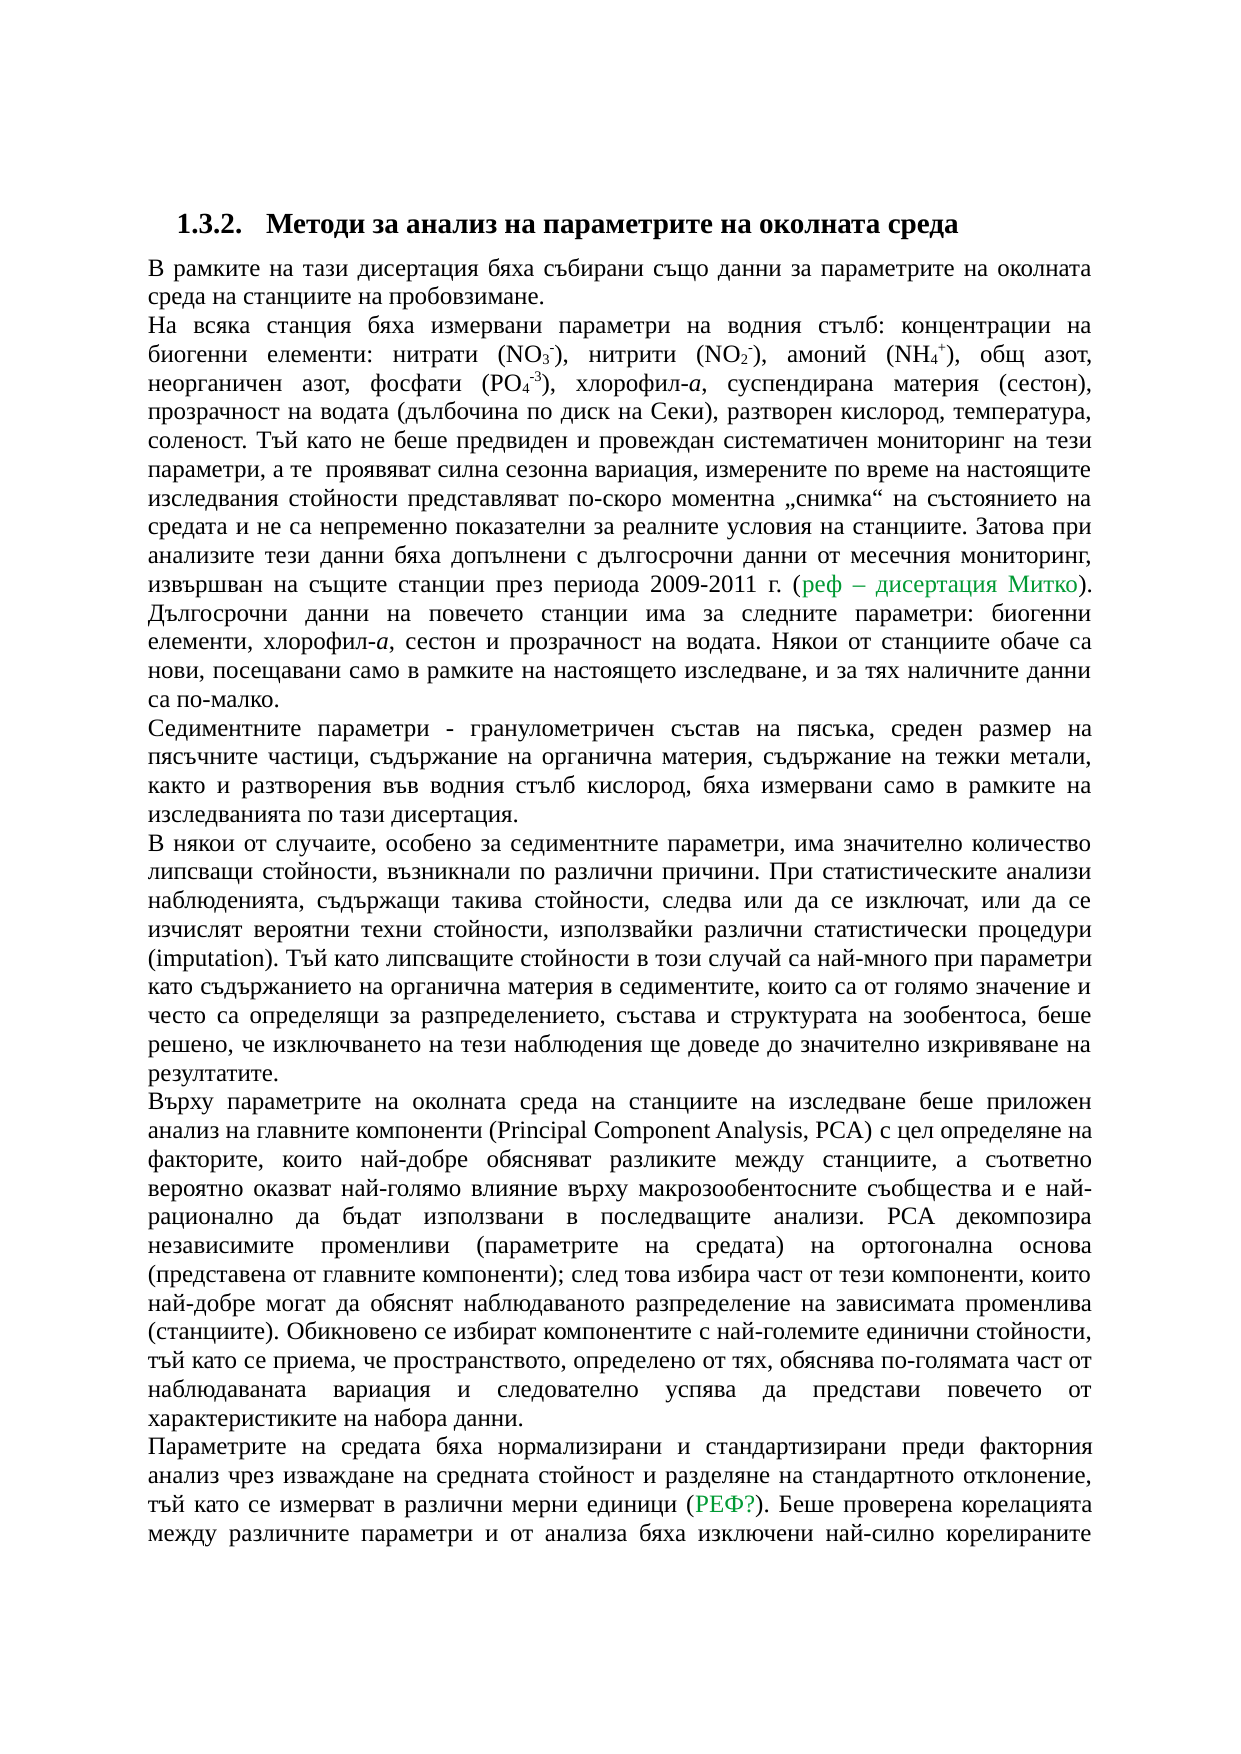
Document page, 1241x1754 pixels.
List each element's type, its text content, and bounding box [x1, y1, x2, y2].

text В някои от случаите, особено за седиментните параметри, има значително количество липсващи стойности, възникнали по различни причини. При статистическите анализи наблюденията, съдържащи такива стойности, следва или да се изключат, или да се изчислят вероятни техни стойности, използвайки различни статистически процедури (imputation). Тъй като липсващите стойности в този случай са най-много при параметри като съдържанието на органична материя в седиментите, които са от голямо значение и често са определящи за разпределението, състава и структурата на зообентоса, беше решено, че изключването на тези наблюдения ще доведе до значително изкривяване на резултатите. [148, 828, 1093, 1086]
text В рамките на тази дисертация бяха събирани също данни за параметрите на околната среда на станциите на пробовзимане. [148, 253, 1093, 310]
text Върху параметрите на околната среда на станциите на изследване беше приложен анализ на главните компоненти (Principal Component Analysis, PCA) с цел определяне на факторите, които най-добре обясняват разликите между станциите, а съответно вероятно оказват най-голямо влияние върху макрозообентосните съобщества и е най-рационално да бъдат използвани в последващите анализи. PCA декомпозира независимите променливи (параметрите на средата) на ортогонална основа (представена от главните компоненти); след това избира част от тези компоненти, които най-добре могат да обяснят наблюдаваното разпределение на зависимата променлива (станциите). Обикновено се избират компонентите с най-големите единични стойности, тъй като се приема, че пространството, определено от тях, обяснява по-голямата част от наблюдаваната вариация и следователно успява да представи повечето от характеристиките на набора данни. [148, 1086, 1093, 1431]
subtitle Методи за анализ на параметрите на околната среда [242, 207, 1093, 240]
text На всяка станция бяха измервани параметри на водния стълб: концентрации на биогенни елементи: нитрати (NO3-), нитрити (NO2-), амоний (NH4+), общ азот, неорганичен азот, фосфати (PO4-3), хлорофил-а, суспендирана материя (сестон), прозрачност на водата (дълбочина по диск на Секи), разтворен кислород, температура, соленост. Тъй като не беше предвиден и провеждан систематичен мониторинг на тези параметри, а те проявяват силна сезонна вариация, измерените по време на настоящите изследвания стойности представляват по-скоро моментна „снимка“ на състоянието на средата и не са непременно показателни за реалните условия на станциите. Затова при анализите тези данни бяха допълнени с дългосрочни данни от месечния мониторинг, извършван на същите станции през периода 2009-2011 г. (реф – дисертация Митко). Дългосрочни данни на повечето станции има за следните параметри: биогенни елементи, хлорофил-а, сестон и прозрачност на водата. Някои от станциите обаче са нови, посещавани само в рамките на настоящето изследване, и за тях наличните данни са по-малко. [148, 310, 1093, 713]
text Параметрите на средата бяха нормализирани и стандартизирани преди факторния анализ чрез изваждане на средната стойност и разделяне на стандартното отклонение, тъй като се измерват в различни мерни единици (РЕФ?). Беше проверена корелацията между различните параметри и от анализа бяха изключени най-силно корелираните [148, 1431, 1093, 1546]
text Седиментните параметри - гранулометричен състав на пясъка, среден размер на пясъчните частици, съдържание на органична материя, съдържание на тежки метали, както и разтворения във водния стълб кислород, бяха измервани само в рамките на изследванията по тази дисертация. [148, 713, 1093, 828]
